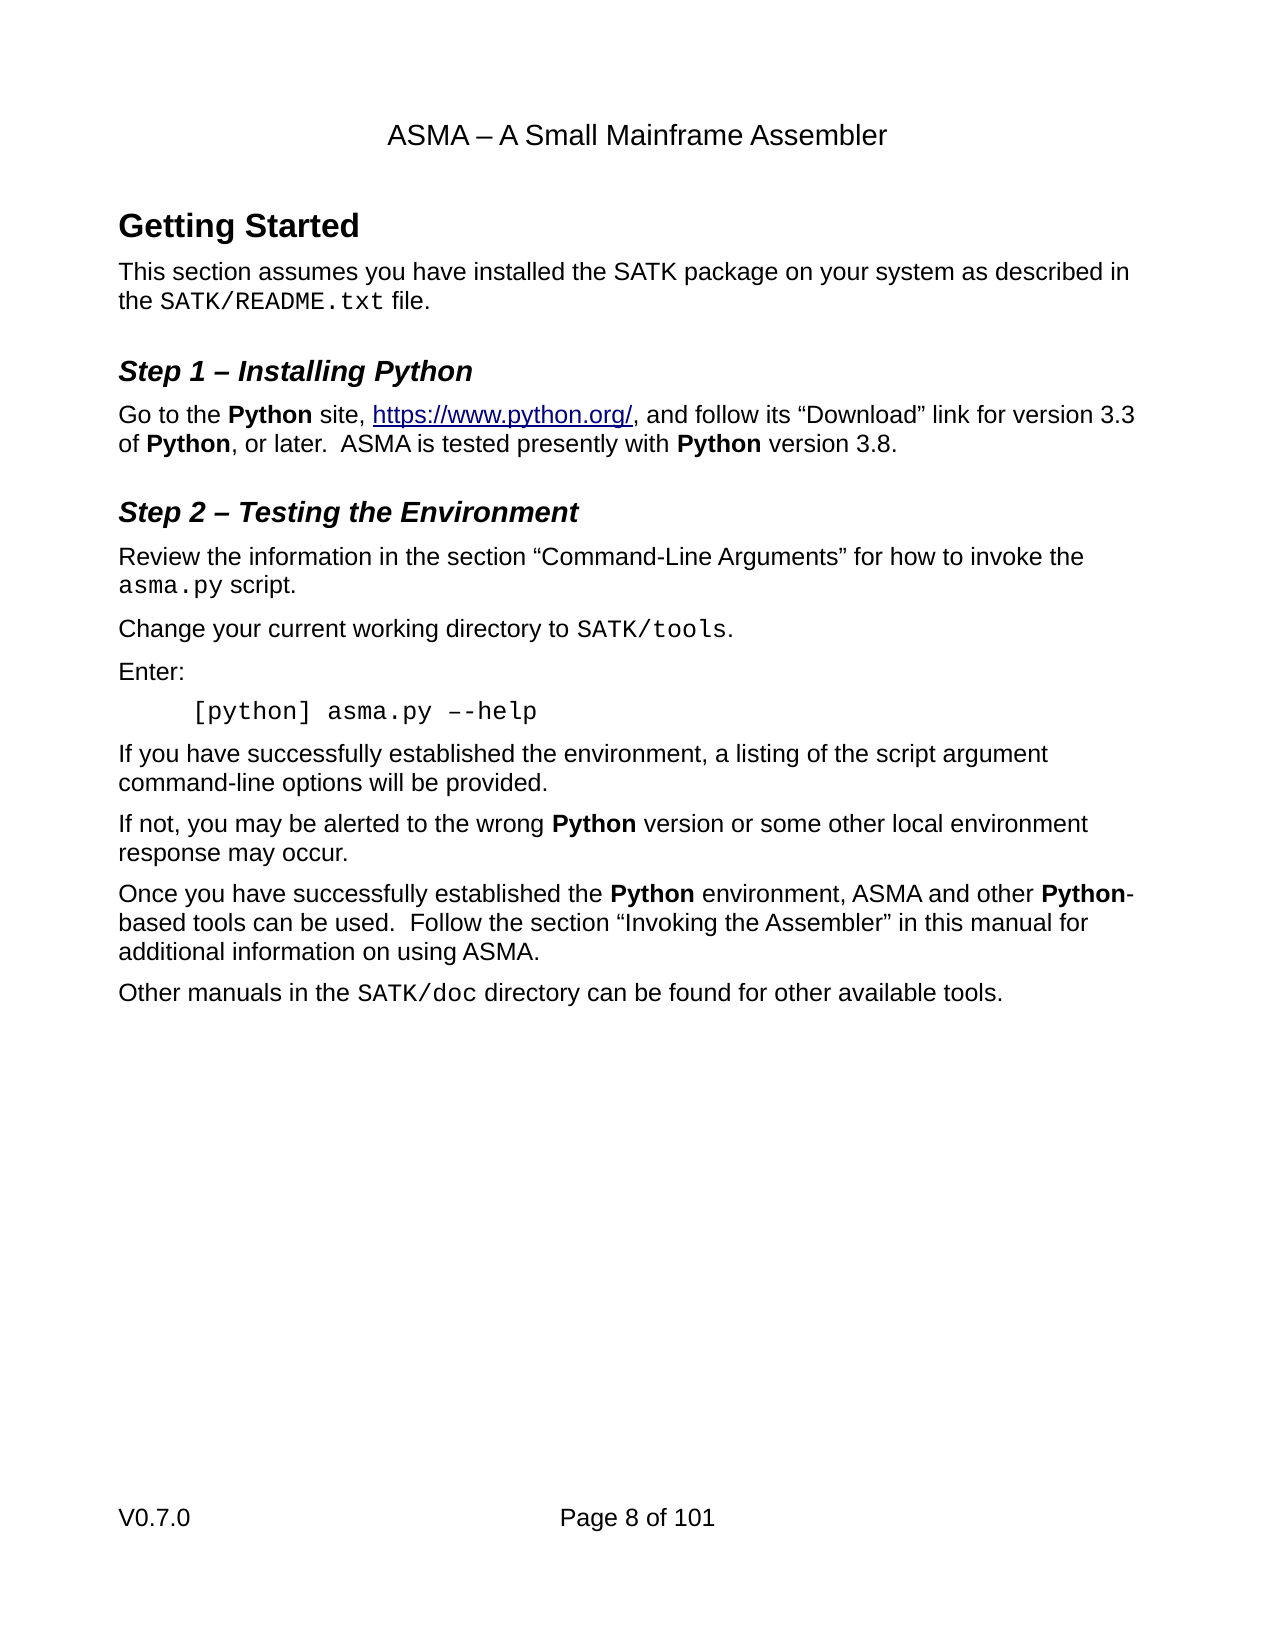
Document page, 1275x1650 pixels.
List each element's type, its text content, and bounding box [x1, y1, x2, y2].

text Other manuals in the SATK/doc directory can be found for other available tools. [118, 978, 1157, 1009]
text Enter: [118, 657, 1157, 686]
text Change your current working directory to SATK/tools. [118, 614, 1157, 645]
text Review the information in the section “Command-Line Arguments” for how to invoke the asma.py script. [118, 542, 1157, 601]
text Go to the Python site, https://www.python.org/, and follow its “Download” link for version 3.3 of Python, or later. ASMA is tested presently with Python version 3.8. [118, 401, 1157, 458]
subtitle Step 2 – Testing the Environment [118, 496, 1157, 529]
subtitle Getting Started [118, 206, 1157, 245]
text If you have successfully established the environment, a listing of the script argument command-line options will be provided. [118, 739, 1157, 797]
text [python] asma.py –-help [192, 698, 1157, 727]
subtitle Step 1 – Installing Python [118, 354, 1157, 388]
text Once you have successfully established the Python environment, ASMA and other Python-based tools can be used. Follow the section “Invoking the Assembler” in this manual for additional information on using ASMA. [118, 879, 1157, 966]
text This section assumes you have installed the SATK package on your system as described in the SATK/README.txt file. [118, 257, 1157, 317]
text If not, you may be alerted to the wrong Python version or some other local environment response may occur. [118, 809, 1157, 867]
